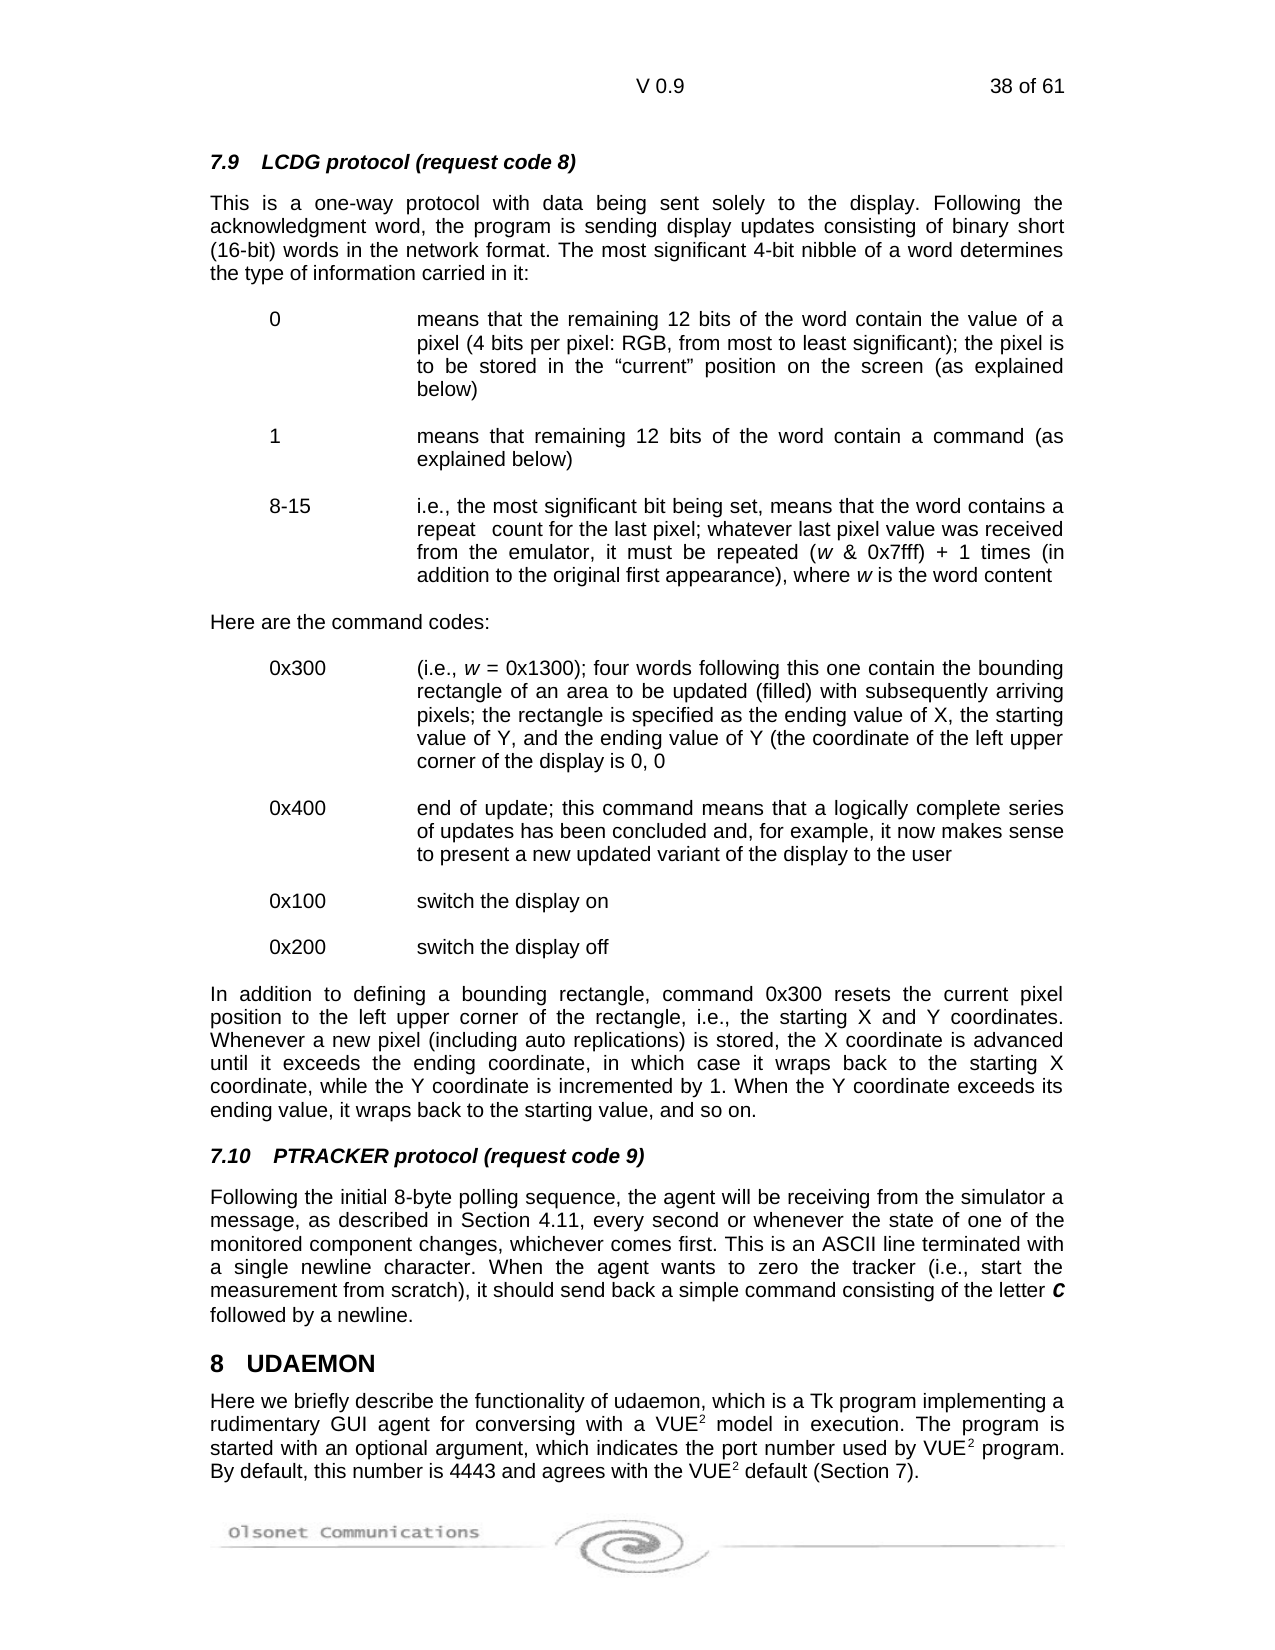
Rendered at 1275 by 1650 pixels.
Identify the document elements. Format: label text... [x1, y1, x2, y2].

subtitle PTRACKER protocol (request code 9) [210, 1145, 1065, 1168]
text 0x400 end of update; this command means that a logically complete series of updates has been concluded and, for example, it now makes sense to present a new updated variant of the display to the user [269, 796, 1065, 866]
text In addition to defining a bounding rectangle, command 0x300 resets the current pixel position to the left upper corner of the rectangle, i.e., the starting X and Y coordinates. Whenever a new pixel (including auto replications) is stored, the X coordinate is advanced until it exceeds the ending coordinate, in which case it wraps back to the starting X coordinate, while the Y coordinate is incremented by 1. When the Y coordinate exceeds its ending value, it wraps back to the starting value, and so on. [210, 982, 1065, 1121]
subtitle LCDG protocol (request code 8) [210, 151, 1065, 174]
text 0x300 (i.e., w = 0x1300); four words following this one contain the bounding rectangle of an area to be updated (filled) with subsequently arriving pixels; the rectangle is specified as the ending value of X, the starting value of Y, and the ending value of Y (the coordinate of the left upper corner of the display is 0, 0 [269, 657, 1065, 773]
text 0x200 switch the display off [269, 936, 1065, 959]
text 0x100 switch the display on [269, 889, 1065, 912]
picture [210, 1504, 1065, 1596]
subtitle UDAEMON [210, 1350, 1065, 1378]
text 8-15 i.e., the most significant bit being set, means that the word contains a repeat count for the last pixel; whatever last pixel value was received from the emulator, it must be repeated (w & 0x7fff) + 1 times (in addition to the original first appearance), where w is the word content [269, 494, 1065, 587]
text 1 means that remaining 12 bits of the word contain a command (as explained below) [269, 424, 1065, 471]
text This is a one-way protocol with data being sent solely to the display. Following the acknowledgment word, the program is sending display updates consisting of binary short (16-bit) words in the network format. The most significant 4-bit nibble of a word determines the type of information carried in it: [210, 192, 1065, 285]
text 0 means that the remaining 12 bits of the word contain the value of a pixel (4 bits per pixel: RGB, from most to least significant); the pixel is to be stored in the “current” position on the screen (as explained below) [269, 308, 1065, 401]
text Here are the command codes: [210, 610, 1065, 634]
text Here we briefly describe the functionality of udaemon, which is a Tk program implementing a rudimentary GUI agent for conversing with a VUE2 model in execution. The program is started with an optional argument, which indicates the port number used by VUE2 program. By default, this number is 4443 and agrees with the VUE2 default (Section 7). [210, 1390, 1065, 1483]
text Following the initial 8-byte polling sequence, the agent will be receiving from the simulator a message, as described in Section 4.11, every second or whenever the state of one of the monitored component changes, whichever comes first. This is an ASCII line terminated with a single newline character. When the agent wants to zero the tracker (i.e., start the measurement from scratch), it should send back a simple command consisting of the letter C followed by a newline. [210, 1186, 1065, 1327]
